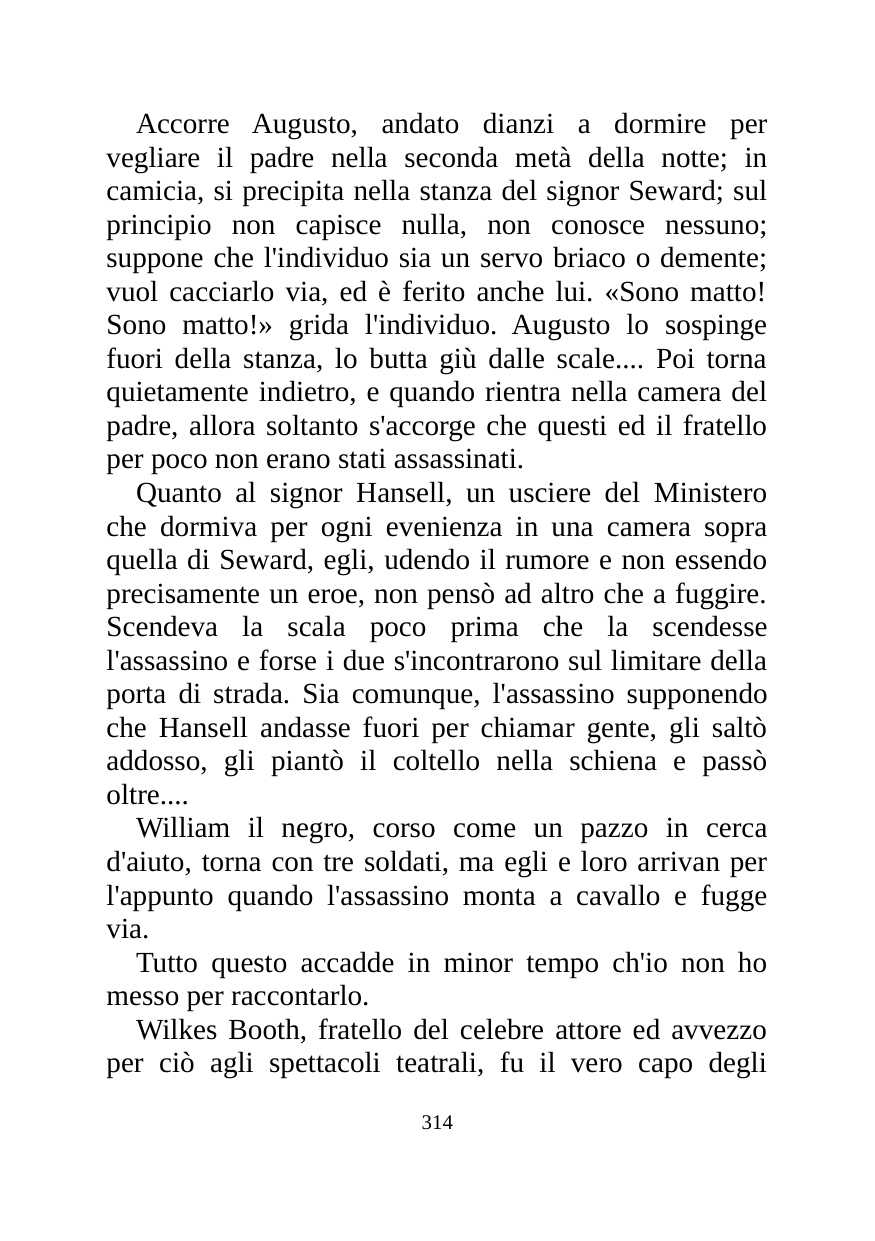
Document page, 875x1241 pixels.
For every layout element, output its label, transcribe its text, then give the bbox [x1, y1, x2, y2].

text Quanto al signor Hansell, un usciere del Ministero che dormiva per ogni evenienza in una camera sopra quella di Seward, egli, udendo il rumore e non essendo precisamente un eroe, non pensò ad altro che a fuggire. Scendeva la scala poco prima che la scendesse l'assassino e forse i due s'incontrarono sul limitare della porta di strada. Sia comunque, l'assassino supponendo che Hansell andasse fuori per chiamar gente, gli saltò addosso, gli piantò il coltello nella schiena e passò oltre.... [106, 475, 768, 811]
text Tutto questo accadde in minor tempo ch'io non ho messo per raccontarlo. [106, 945, 768, 1012]
text Accorre Augusto, andato dianzi a dormire per vegliare il padre nella seconda metà della notte; in camicia, si precipita nella stanza del signor Seward; sul principio non capisce nulla, non conosce nessuno; suppone che l'individuo sia un servo briaco o demente; vuol cacciarlo via, ed è ferito anche lui. «Sono matto! Sono matto!» grida l'individuo. Augusto lo sospinge fuori della stanza, lo butta giù dalle scale.... Poi torna quietamente indietro, e quando rientra nella camera del padre, allora soltanto s'accorge che questi ed il fratello per poco non erano stati assassinati. [106, 106, 768, 475]
text Wilkes Booth, fratello del celebre attore ed avvezzo per ciò agli spettacoli teatrali, fu il vero capo degli [106, 1012, 768, 1079]
text William il negro, corso come un pazzo in cerca d'aiuto, torna con tre soldati, ma egli e loro arrivan per l'appunto quando l'assassino monta a cavallo e fugge via. [106, 811, 768, 945]
